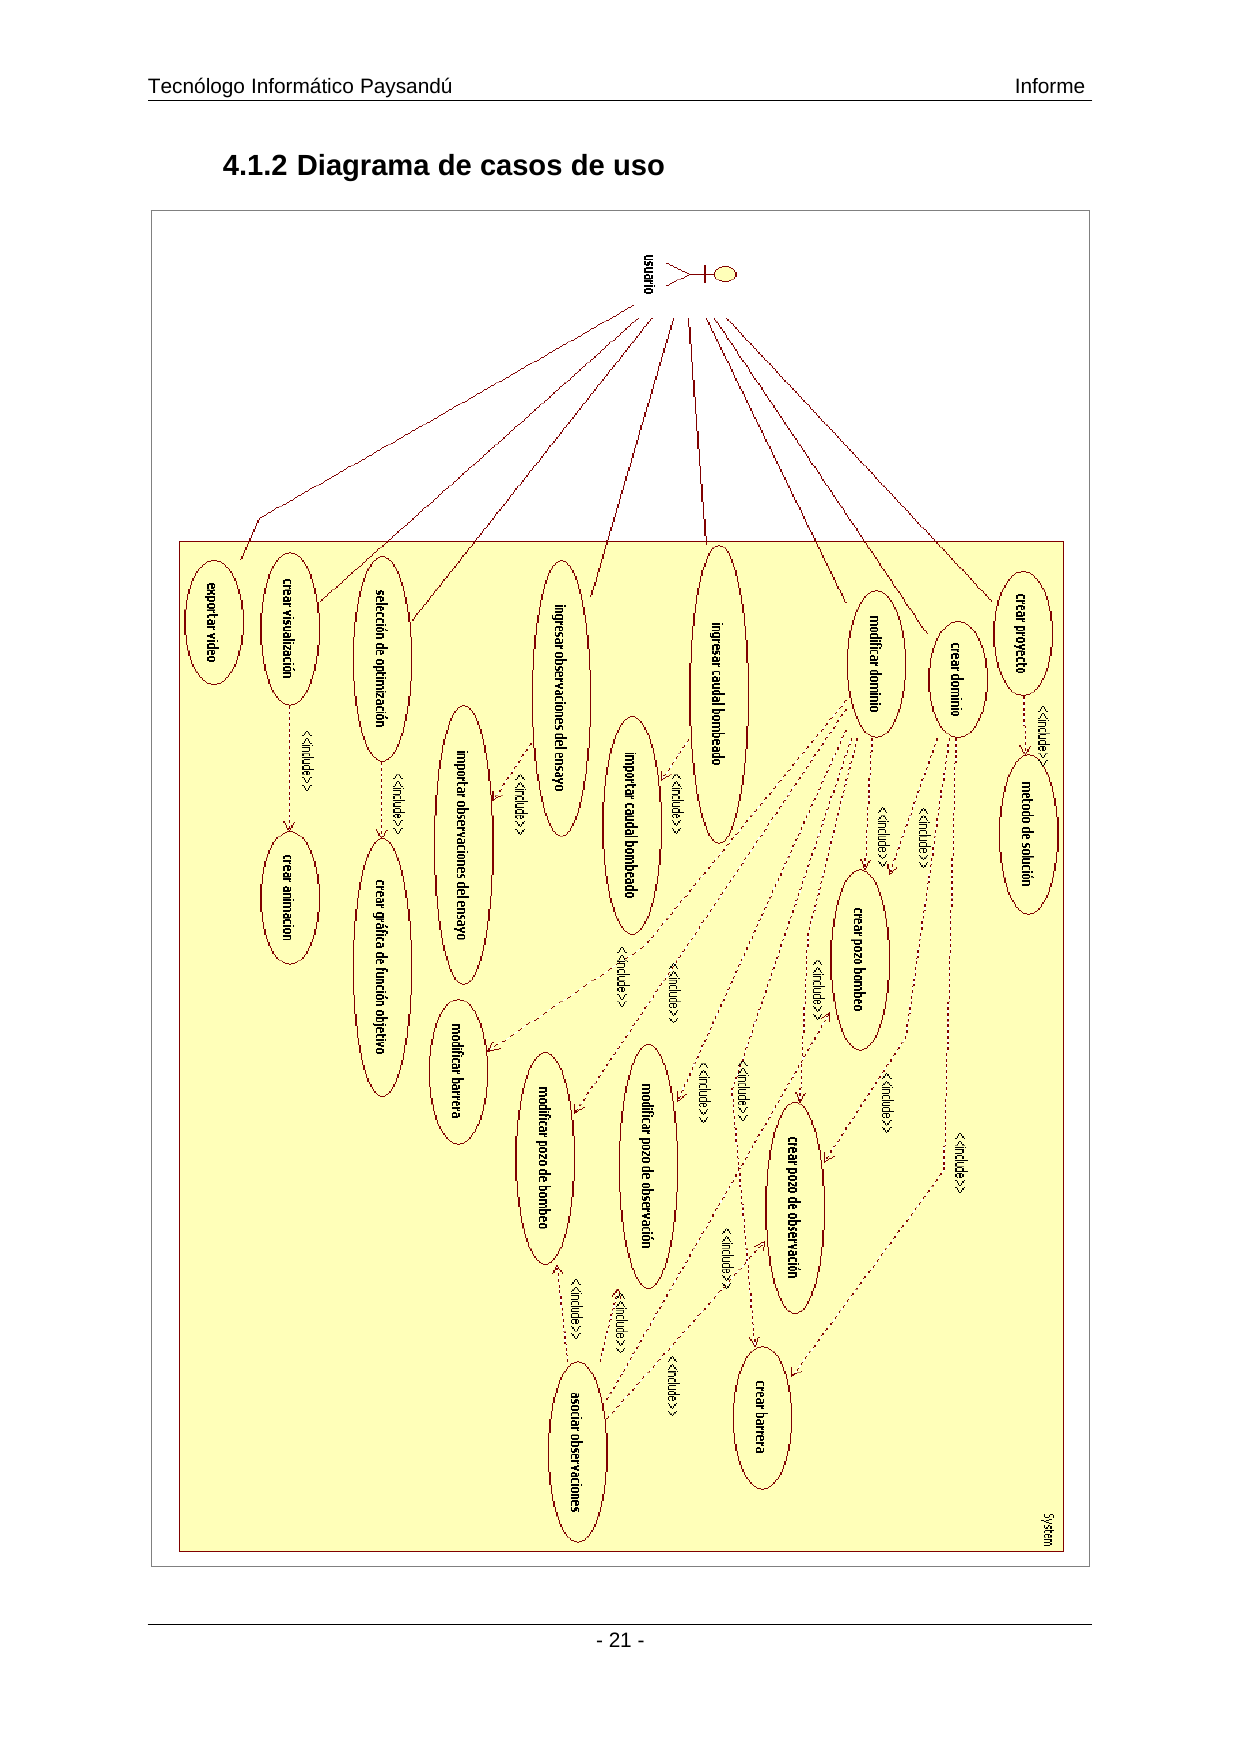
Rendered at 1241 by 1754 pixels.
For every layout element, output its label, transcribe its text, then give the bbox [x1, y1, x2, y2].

subtitle Diagrama de casos de uso [223, 148, 1092, 181]
picture [167, 219, 1074, 1558]
